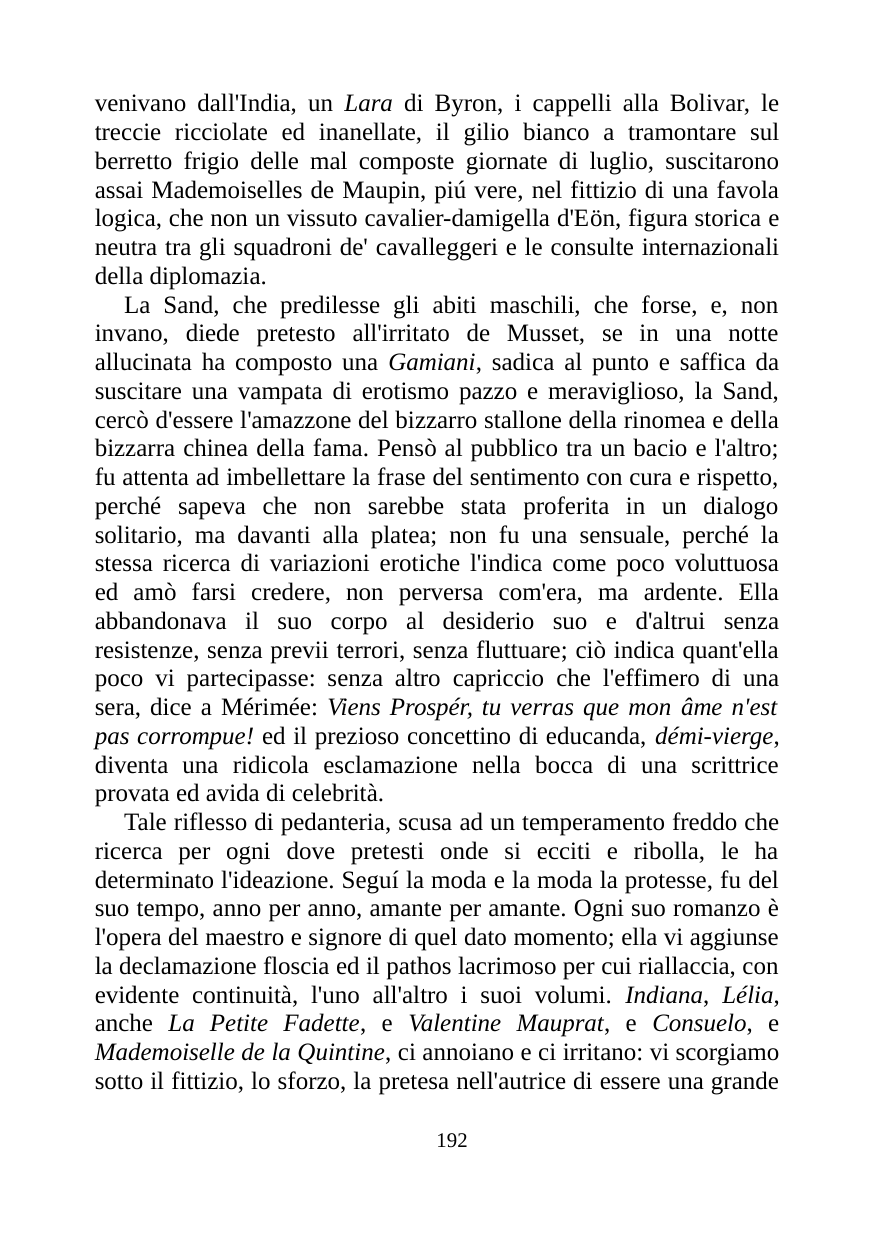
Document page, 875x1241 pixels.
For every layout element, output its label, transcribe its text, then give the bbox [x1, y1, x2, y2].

text Tale riflesso di pedanteria, scusa ad un temperamento freddo che ricerca per ogni dove pretesti onde si ecciti e ribolla, le ha determinato l'ideazione. Seguí la moda e la moda la protesse, fu del suo tempo, anno per anno, amante per amante. Ogni suo romanzo è l'opera del maestro e signore di quel dato momento; ella vi aggiunse la declamazione floscia ed il pathos lacrimoso per cui riallaccia, con evidente continuità, l'uno all'altro i suoi volumi. Indiana, Lélia, anche La Petite Fadette, e Valentine Mauprat, e Consuelo, e Mademoiselle de la Quintine, ci annoiano e ci irritano: vi scorgiamo sotto il fittizio, lo sforzo, la pretesa nell'autrice di essere una grande [94, 807, 779, 1095]
text La Sand, che predilesse gli abiti maschili, che forse, e, non invano, diede pretesto all'irritato de Musset, se in una notte allucinata ha composto una Gamiani, sadica al punto e saffica da suscitare una vampata di erotismo pazzo e meraviglioso, la Sand, cercò d'essere l'amazzone del bizzarro stallone della rinomea e della bizzarra chinea della fama. Pensò al pubblico tra un bacio e l'altro; fu attenta ad imbellettare la frase del sentimento con cura e rispetto, perché sapeva che non sarebbe stata proferita in un dialogo solitario, ma davanti alla platea; non fu una sensuale, perché la stessa ricerca di variazioni erotiche l'indica come poco voluttuosa ed amò farsi credere, non perversa com'era, ma ardente. Ella abbandonava il suo corpo al desiderio suo e d'altrui senza resistenze, senza previi terrori, senza fluttuare; ciò indica quant'ella poco vi partecipasse: senza altro capriccio che l'effimero di una sera, dice a Mérimée: Viens Prospér, tu verras que mon âme n'est pas corrompue! ed il prezioso concettino di educanda, démi-vierge, diventa una ridicola esclamazione nella bocca di una scrittrice provata ed avida di celebrità. [94, 290, 779, 807]
text venivano dall'India, un Lara di Byron, i cappelli alla Bolivar, le treccie ricciolate ed inanellate, il gilio bianco a tramontare sul berretto frigio delle mal composte giornate di luglio, suscitarono assai Mademoiselles de Maupin, piú vere, nel fittizio di una favola logica, che non un vissuto cavalier-damigella d'Eön, figura storica e neutra tra gli squadroni de' cavalleggeri e le consulte internazionali della diplomazia. [94, 88, 779, 290]
